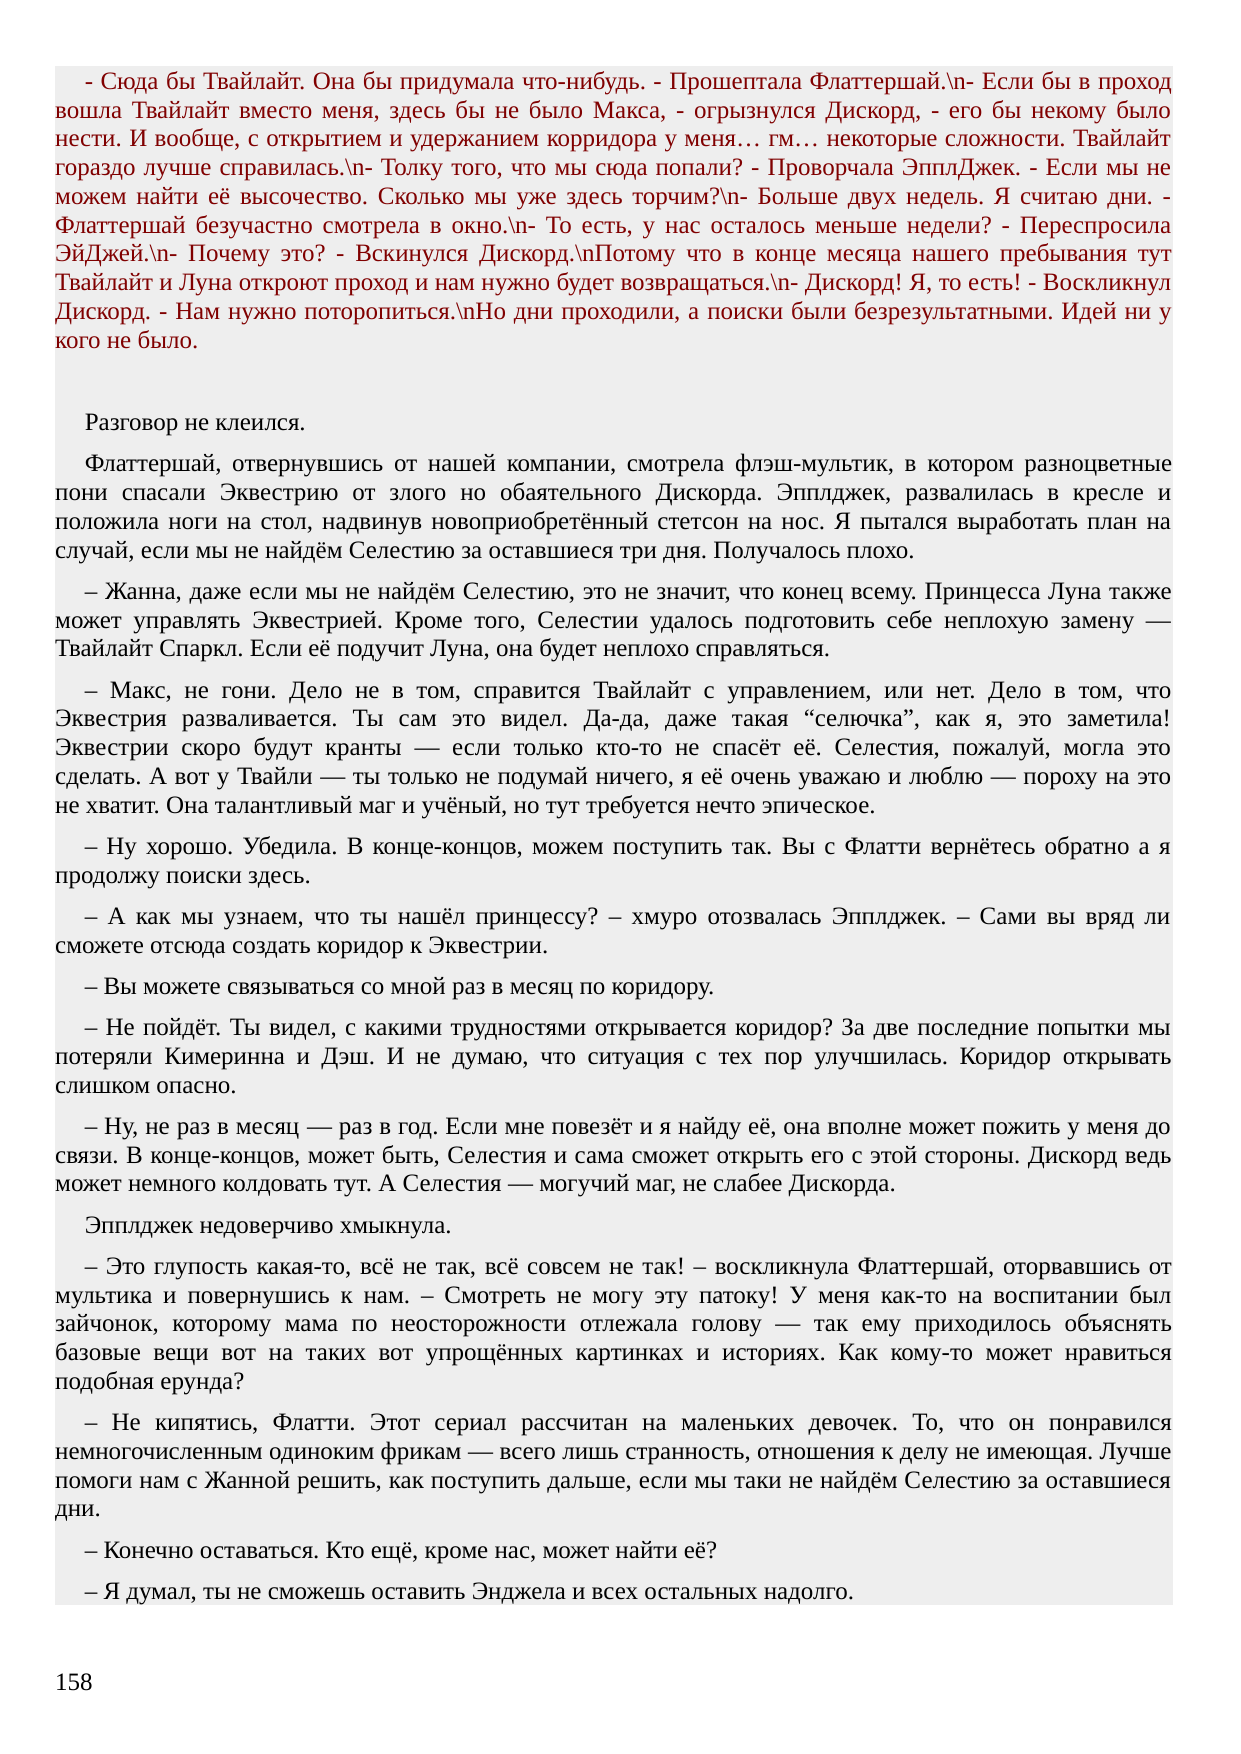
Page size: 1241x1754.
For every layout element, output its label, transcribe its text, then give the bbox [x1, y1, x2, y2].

text – Жанна, даже если мы не найдём Селестию, это не значит, что конец всему. Принцесса Луна также может управлять Эквестрией. Кроме того, Селестии удалось подготовить себе неплохую замену — Твайлайт Спаркл. Если её подучит Луна, она будет неплохо справляться. [55, 576, 1173, 662]
text – Ну хорошо. Убедила. В конце-концов, можем поступить так. Вы с Флатти вернётесь обратно а я продолжу поиски здесь. [55, 831, 1173, 888]
text – Я думал, ты не сможешь оставить Энджела и всех остальных надолго. [55, 1576, 1173, 1605]
text Флаттершай, отвернувшись от нашей компании, смотрела флэш-мультик, в котором разноцветные пони спасали Эквестрию от злого но обаятельного Дискорда. Эпплджек, развалилась в кресле и положила ноги на стол, надвинув новоприобретённый стетсон на нос. Я пытался выработать план на случай, если мы не найдём Селестию за оставшиеся три дня. Получалось плохо. [55, 448, 1173, 563]
text - Сюда бы Твайлайт. Она бы придумала что-нибудь. - Прошептала Флаттершай.\n- Если бы в проход вошла Твайлайт вместо меня, здесь бы не было Макса, - огрызнулся Дискорд, - его бы некому было нести. И вообще, с открытием и удержанием корридора у меня… гм… некоторые сложности. Твайлайт гораздо лучше справилась.\n- Толку того, что мы сюда попали? - Проворчала ЭпплДжек. - Если мы не можем найти её высочество. Сколько мы уже здесь торчим?\n- Больше двух недель. Я считаю дни. - Флаттершай безучастно смотрела в окно.\n- То есть, у нас осталось меньше недели? - Переспросила ЭйДжей.\n- Почему это? - Вскинулся Дискорд.\nПотому что в конце месяца нашего пребывания тут Твайлайт и Луна откроют проход и нам нужно будет возвращаться.\n- Дискорд! Я, то есть! - Воскликнул Дискорд. - Нам нужно поторопиться.\nНо дни проходили, а поиски были безрезультатными. Идей ни у кого не было. [55, 66, 1173, 353]
text – А как мы узнаем, что ты нашёл принцессу? – хмуро отозвалась Эпплджек. – Сами вы вряд ли сможете отсюда создать коридор к Эквестрии. [55, 901, 1173, 958]
text – Не пойдёт. Ты видел, с какими трудностями открывается коридор? За две последние попытки мы потеряли Кимеринна и Дэш. И не думаю, что ситуация с тех пор улучшилась. Коридор открывать слишком опасно. [55, 1012, 1173, 1098]
text – Это глупость какая-то, всё не так, всё совсем не так! – воскликнула Флаттершай, оторвавшись от мультика и повернушись к нам. – Смотреть не могу эту патоку! У меня как-то на воспитании был зайчонок, которому мама по неосторожности отлежала голову — так ему приходилось объяснять базовые вещи вот на таких вот упрощённых картинках и историях. Как кому-то может нравиться подобная ерунда? [55, 1251, 1173, 1395]
text – Не кипятись, Флатти. Этот сериал рассчитан на маленьких девочек. То, что он понравился немногочисленным одиноким фрикам — всего лишь странность, отношения к делу не имеющая. Лучше помоги нам с Жанной решить, как поступить дальше, если мы таки не найдём Селестию за оставшиеся дни. [55, 1407, 1173, 1522]
text Эпплджек недоверчиво хмыкнула. [55, 1210, 1173, 1238]
text – Ну, не раз в месяц — раз в год. Если мне повезёт и я найду её, она вполне может пожить у меня до связи. В конце-концов, может быть, Селестия и сама сможет открыть его с этой стороны. Дискорд ведь может немного колдовать тут. А Селестия — могучий маг, не слабее Дискорда. [55, 1111, 1173, 1197]
text – Макс, не гони. Дело не в том, справится Твайлайт с управлением, или нет. Дело в том, что Эквестрия разваливается. Ты сам это видел. Да-да, даже такая “селючка”, как я, это заметила! Эквестрии скоро будут кранты — если только кто-то не спасёт её. Селестия, пожалуй, могла это сделать. А вот у Твайли — ты только не подумай ничего, я её очень уважаю и люблю — пороху на это не хватит. Она талантливый маг и учёный, но тут требуется нечто эпическое. [55, 675, 1173, 818]
text Разговор не клеился. [55, 407, 1173, 436]
text – Вы можете связываться со мной раз в месяц по коридору. [55, 971, 1173, 1000]
text – Конечно оставаться. Кто ещё, кроме нас, может найти её? [55, 1535, 1173, 1563]
